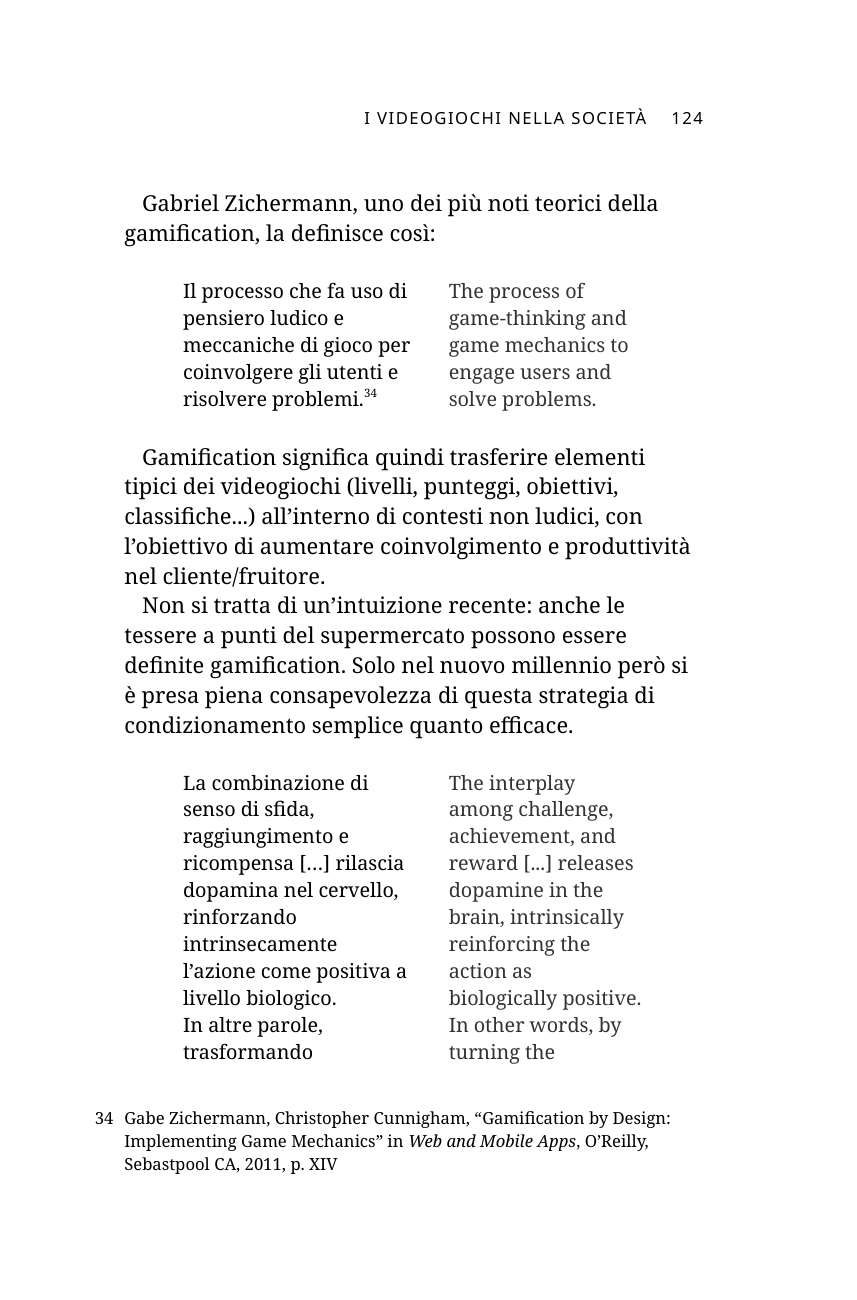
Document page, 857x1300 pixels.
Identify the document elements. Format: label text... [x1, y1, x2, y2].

text Gamification significa quindi trasferire elementi tipici dei videogiochi (livelli, punteggi, obiettivi, classifiche...) all’interno di contesti non ludici, con l’obiettivo di aumentare coinvolgimento e produttività nel cliente/fruitore. [124, 441, 703, 590]
table_header The interplay among challenge, achievement, and reward [...] releases dopamine in the brain, intrinsically reinforcing the action as biologically positive. In other words, by turning the [431, 739, 649, 1071]
table_header Il processo che fa uso di pensiero ludico e meccaniche di gioco per coinvolgere gli utenti e risolvere problemi. [177, 248, 431, 441]
text Gabriel Zichermann, uno dei più noti teorici della gamification, la definisce così: [124, 188, 703, 248]
table_header The process of game-thinking and game mechanics to engage users and solve problems. [431, 248, 649, 441]
table_header La combinazione di senso di sfida, raggiungimento e ricompensa […] rilascia dopamina nel cervello, rinforzando intrinsecamente l’azione come positiva a livello biologico. In altre parole, trasformando [177, 739, 431, 1071]
text Non si tratta di un’intuizione recente: anche le tessere a punti del supermercato possono essere definite gamification. Solo nel nuovo millennio però si è presa piena consapevolezza di questa strategia di condizionamento semplice quanto efficace. [124, 590, 703, 739]
